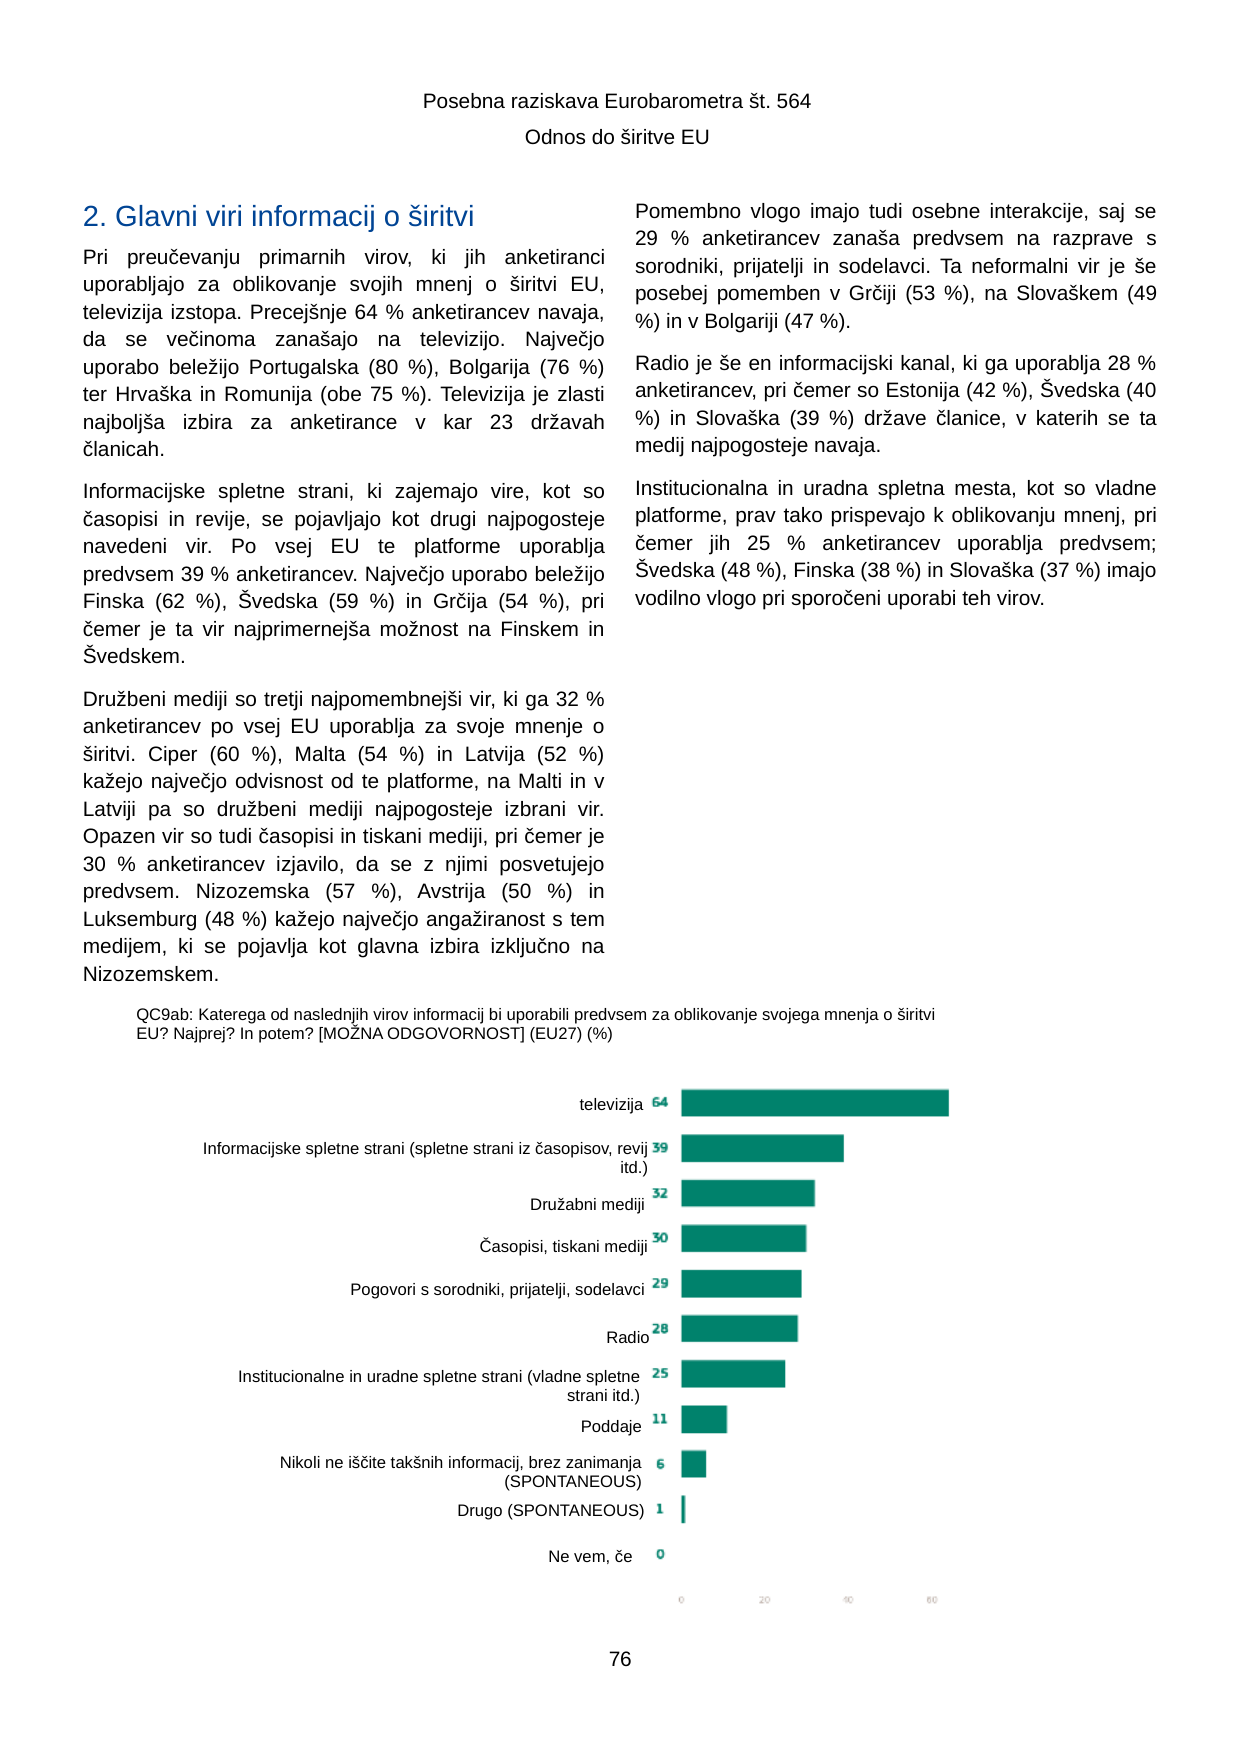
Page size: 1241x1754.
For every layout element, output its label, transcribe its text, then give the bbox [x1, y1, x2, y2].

text Informacijske spletne strani, ki zajemajo vire, kot so časopisi in revije, se pojavljajo kot drugi najpogosteje navedeni vir. Po vsej EU te platforme uporablja predvsem 39 % anketirancev. Največjo uporabo beležijo Finska (62 %), Švedska (59 %) in Grčija (54 %), pri čemer je ta vir najprimernejša možnost na Finskem in Švedskem. [83, 479, 605, 668]
picture [649, 1082, 1020, 1616]
text Radio je še en informacijski kanal, ki ga uporablja 28 % anketirancev, pri čemer so Estonija (42 %), Švedska (40 %) in Slovaška (39 %) države članice, v katerih se ta medij najpogosteje navaja. [635, 351, 1157, 457]
text Pri preučevanju primarnih virov, ki jih anketiranci uporabljajo za oblikovanje svojih mnenj o širitvi EU, televizija izstopa. Precejšnje 64 % anketirancev navaja, da se večinoma zanašajo na televizijo. Največjo uporabo beležijo Portugalska (80 %), Bolgarija (76 %) ter Hrvaška in Romunija (obe 75 %). Televizija je zlasti najboljša izbira za anketirance v kar 23 državah članicah. [83, 245, 605, 461]
subtitle 2. Glavni viri informacij o širitvi [83, 199, 605, 232]
text Institucionalna in uradna spletna mesta, kot so vladne platforme, prav tako prispevajo k oblikovanju mnenj, pri čemer jih 25 % anketirancev uporablja predvsem; Švedska (48 %), Finska (38 %) in Slovaška (37 %) imajo vodilno vlogo pri sporočeni uporabi teh virov. [635, 475, 1157, 609]
text Družbeni mediji so tretji najpomembnejši vir, ki ga 32 % anketirancev po vsej EU uporablja za svoje mnenje o širitvi. Ciper (60 %), Malta (54 %) in Latvija (52 %) kažejo največjo odvisnost od te platforme, na Malti in v Latviji pa so družbeni mediji najpogosteje izbrani vir. Opazen vir so tudi časopisi in tiskani mediji, pri čemer je 30 % anketirancev izjavilo, da se z njimi posvetujejo predvsem. Nizozemska (57 %), Avstrija (50 %) in Luksemburg (48 %) kažejo največjo angažiranost s tem medijem, ki se pojavlja kot glavna izbira izključno na Nizozemskem. [83, 686, 605, 985]
text Pomembno vlogo imajo tudi osebne interakcije, saj se 29 % anketirancev zanaša predvsem na razprave s sorodniki, prijatelji in sodelavci. Ta neformalni vir je še posebej pomemben v Grčiji (53 %), na Slovaškem (49 %) in v Bolgariji (47 %). [635, 199, 1157, 333]
